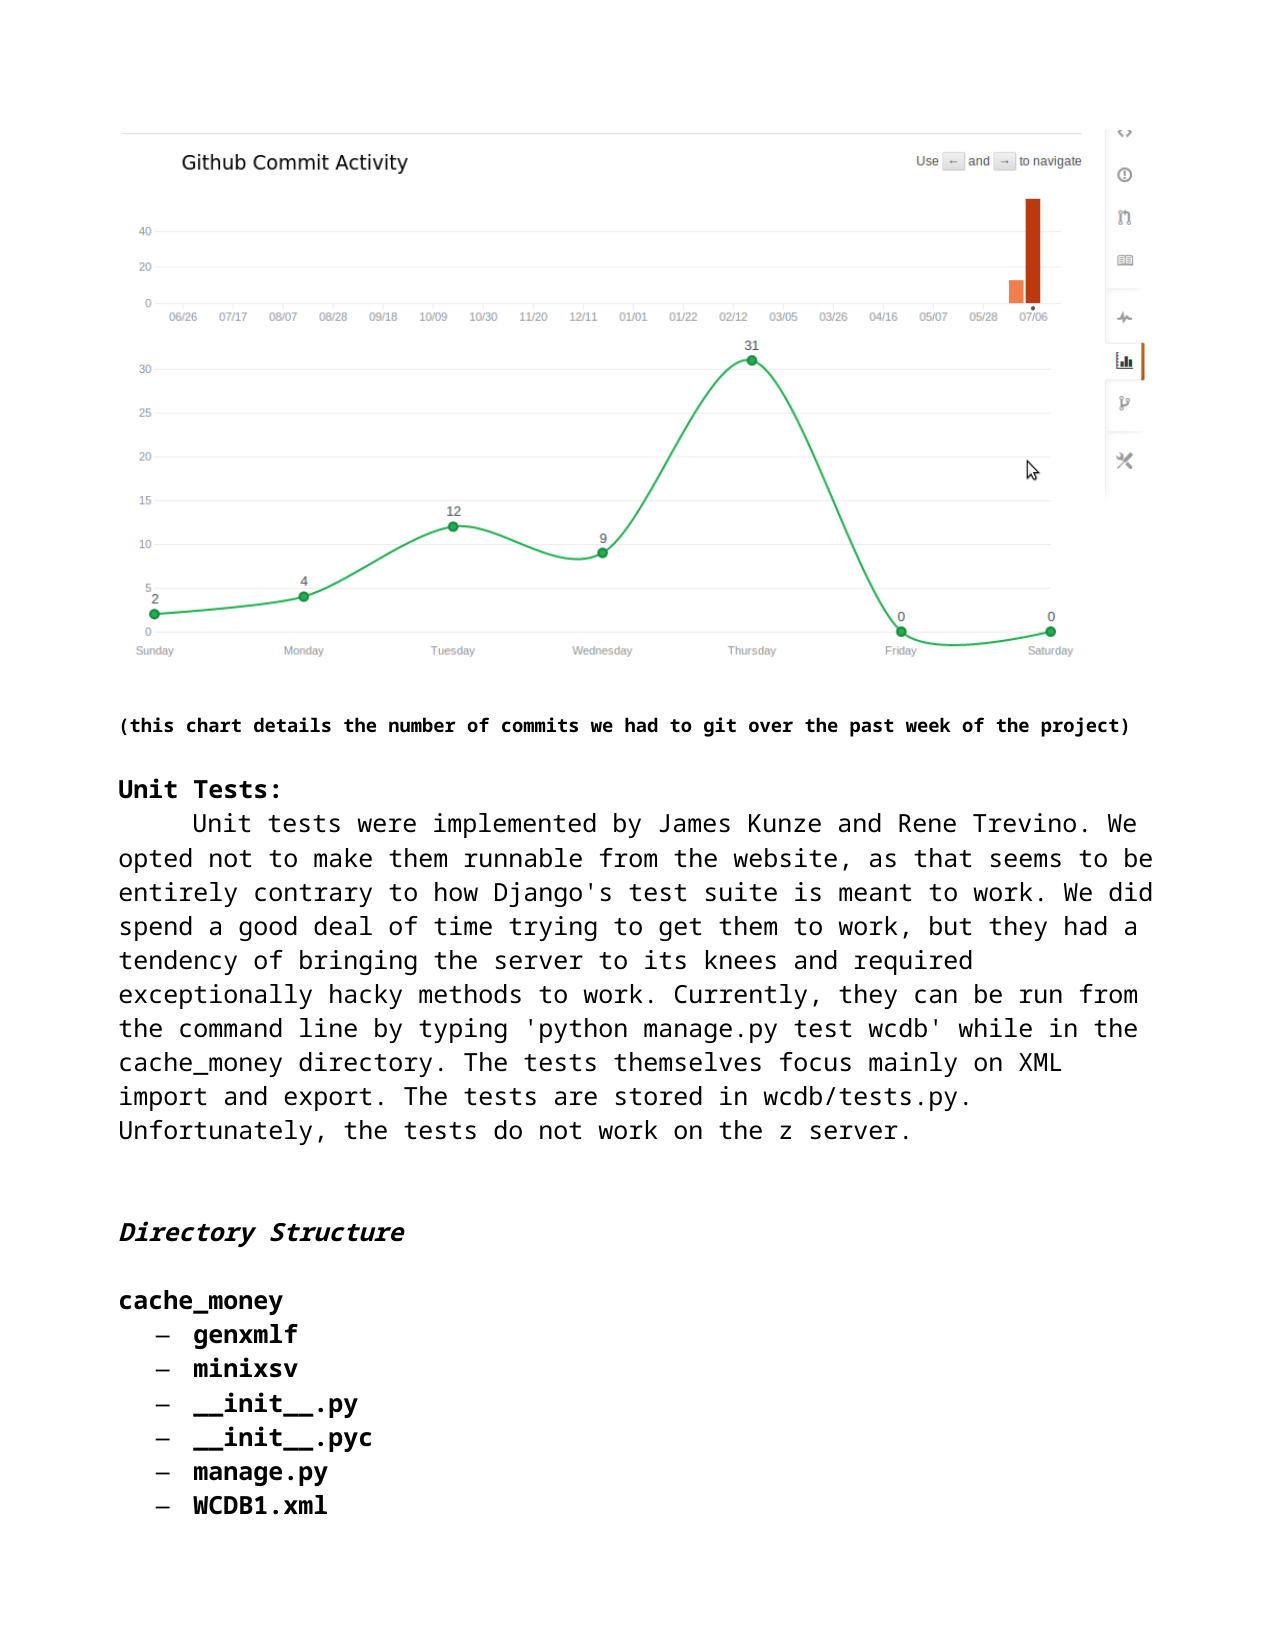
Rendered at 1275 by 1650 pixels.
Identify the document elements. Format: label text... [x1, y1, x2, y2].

list __init__.py [156, 1385, 1157, 1419]
picture [118, 130, 1157, 713]
list minixsv [156, 1351, 1157, 1385]
list __init__.pyc [156, 1419, 1157, 1453]
list genxmlf [156, 1317, 1157, 1351]
text Unit Tests: Unit tests were implemented by James Kunze and Rene Trevino. We opted not to make them runnable from the website, as that seems to be entirely contrary to how Django's test suite is meant to work. We did spend a good deal of time trying to get them to work, but they had a tendency of bringing the server to its knees and required exceptionally hacky methods to work. Currently, they can be run from the command line by typing 'python manage.py test wcdb' while in the cache_money directory. The tests themselves focus mainly on XML import and export. The tests are stored in wcdb/tests.py. Unfortunately, the tests do not work on the z server. [118, 772, 1157, 1147]
text [118, 118, 1157, 130]
text (this chart details the number of commits we had to git over the past week of the project) [118, 713, 1157, 738]
list manage.py [156, 1453, 1157, 1487]
text cache_money [118, 1283, 1157, 1317]
list WCDB1.xml [156, 1487, 1157, 1521]
text Directory Structure [118, 1215, 1157, 1249]
